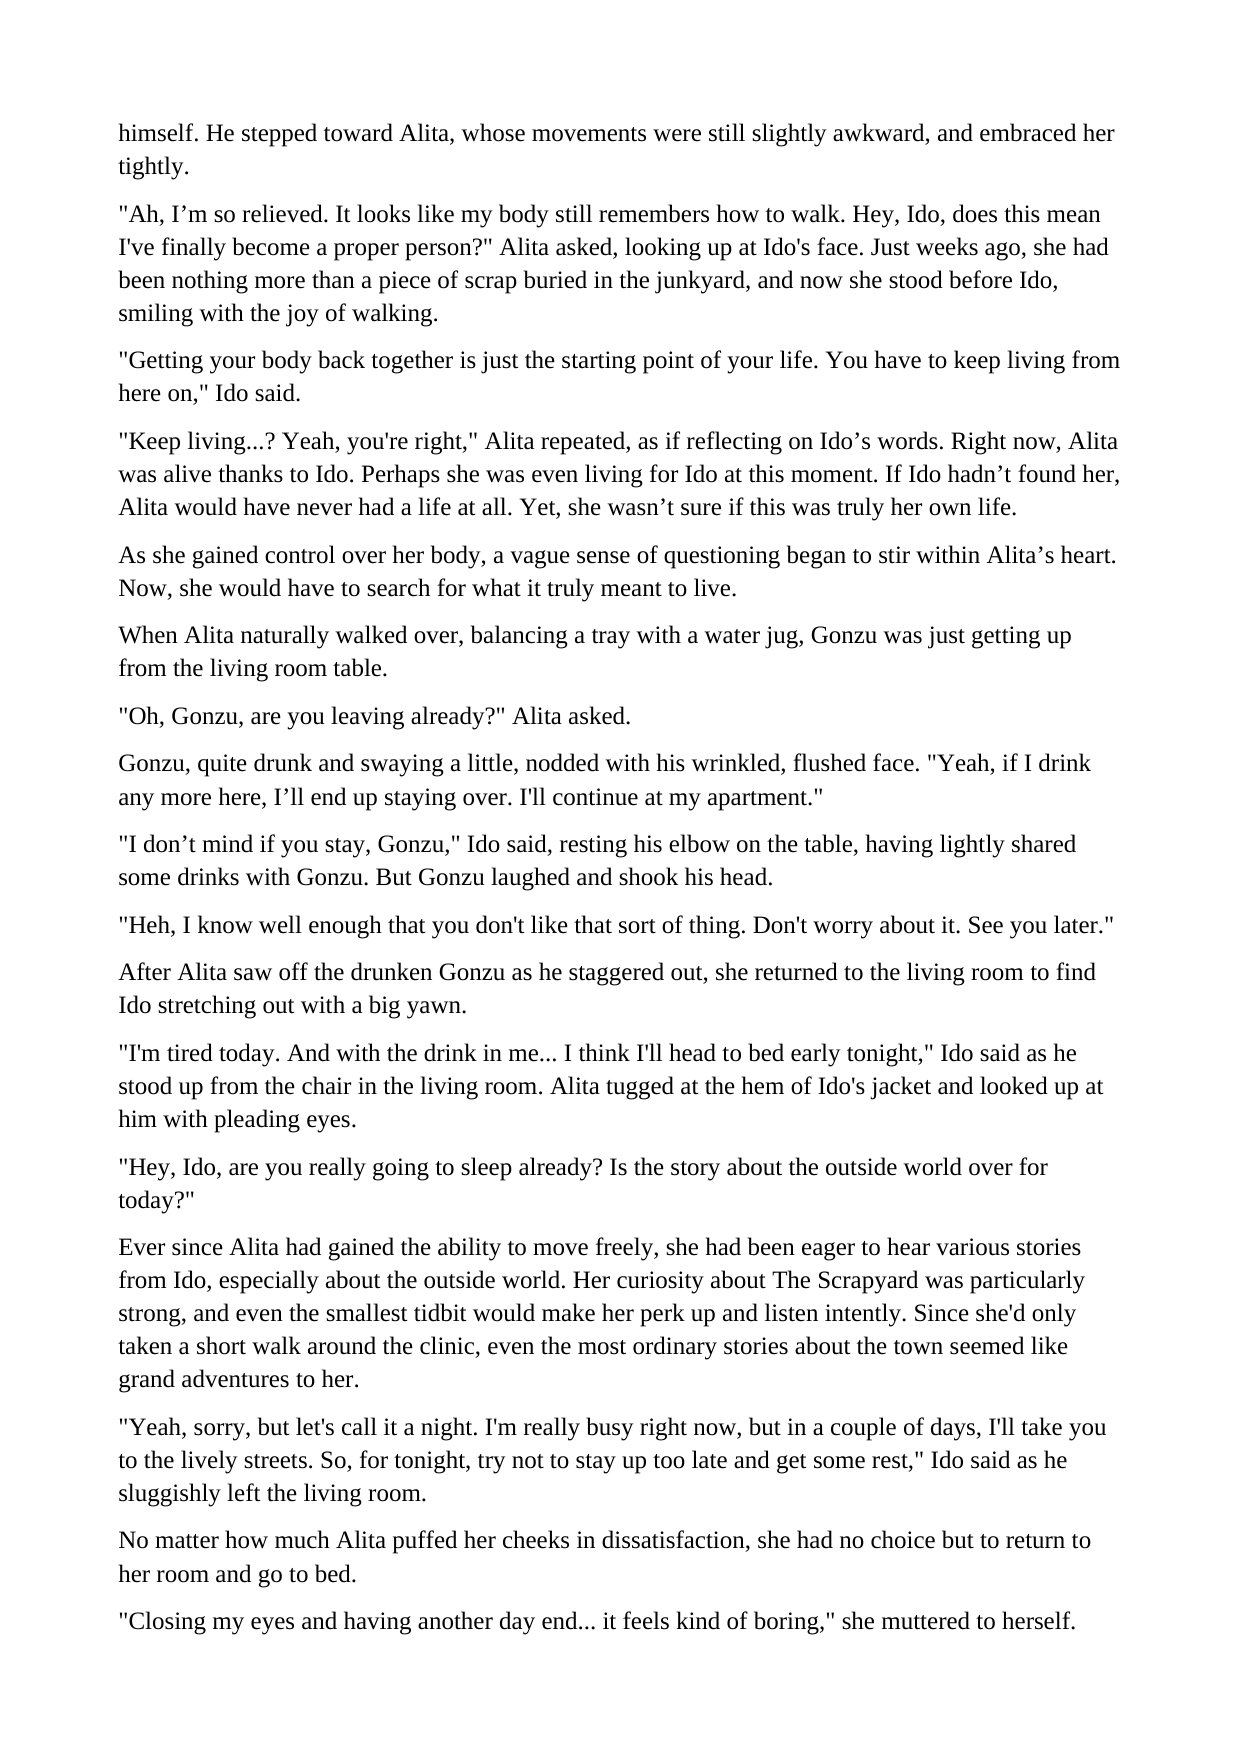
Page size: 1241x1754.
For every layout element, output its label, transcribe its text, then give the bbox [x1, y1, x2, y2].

text "Getting your body back together is just the starting point of your life. You have to keep living from here on," Ido said. [118, 345, 1122, 407]
text After Alita saw off the drunken Gonzu as he staggered out, she returned to the living room to find Ido stretching out with a big yawn. [118, 957, 1122, 1019]
text Gonzu, quite drunk and swaying a little, nodded with his wrinkled, flushed face. "Yeah, if I drink any more here, I’ll end up staying over. I'll continue at my apartment." [118, 748, 1122, 810]
text "Hey, Ido, are you really going to sleep already? Is the story about the outside world over for today?" [118, 1152, 1122, 1213]
text "Yeah, sorry, but let's call it a night. I'm really busy right now, but in a couple of days, I'll take you to the lively streets. So, for tonight, try not to stay up too late and get some rest," Ido said as he sluggishly left the living room. [118, 1412, 1122, 1507]
text "Ah, I’m so relieved. It looks like my body still remembers how to walk. Hey, Ido, does this mean I've finally become a proper person?" Alita asked, looking up at Ido's face. Just weeks ago, she had been nothing more than a piece of scrap buried in the junkyard, and now she stood before Ido, smiling with the joy of walking. [118, 199, 1122, 327]
text No matter how much Alita puffed her cheeks in dissatisfaction, she had no choice but to return to her room and go to bed. [118, 1526, 1122, 1587]
text "I'm tired today. And with the drink in me... I think I'll head to bed early tonight," Ido said as he stood up from the chair in the living room. Alita tugged at the hem of Ido's jacket and looked up at him with pleading eyes. [118, 1038, 1122, 1133]
text As she gained control over her body, a vague sense of questioning began to stir within Alita’s heart. Now, she would have to search for what it truly meant to live. [118, 540, 1122, 601]
text "Closing my eyes and having another day end... it feels kind of boring," she muttered to herself. [118, 1606, 1122, 1635]
text "I don’t mind if you stay, Gonzu," Ido said, resting his elbow on the table, having lightly shared some drinks with Gonzu. But Gonzu laughed and shook his head. [118, 829, 1122, 891]
text When Alita naturally walked over, balancing a tray with a water jug, Gonzu was just getting up from the living room table. [118, 620, 1122, 682]
text Ever since Alita had gained the ability to move freely, she had been eager to hear various stories from Ido, especially about the outside world. Her curiosity about The Scrapyard was particularly strong, and even the smallest tidbit would make her perk up and listen intently. Since she'd only taken a short walk around the clinic, even the most ordinary stories about the town seemed like grand adventures to her. [118, 1232, 1122, 1393]
text himself. He stepped toward Alita, whose movements were still slightly awkward, and embraced her tightly. [118, 118, 1122, 180]
text "Heh, I know well enough that you don't like that sort of thing. Don't worry about it. See you later." [118, 910, 1122, 938]
text "Oh, Gonzu, are you leaving already?" Alita asked. [118, 701, 1122, 730]
text "Keep living...? Yeah, you're right," Alita repeated, as if reflecting on Ido’s words. Right now, Alita was alive thanks to Ido. Perhaps she was even living for Ido at this moment. If Ido hadn’t found her, Alita would have never had a life at all. Yet, she wasn’t sure if this was truly her own life. [118, 426, 1122, 521]
